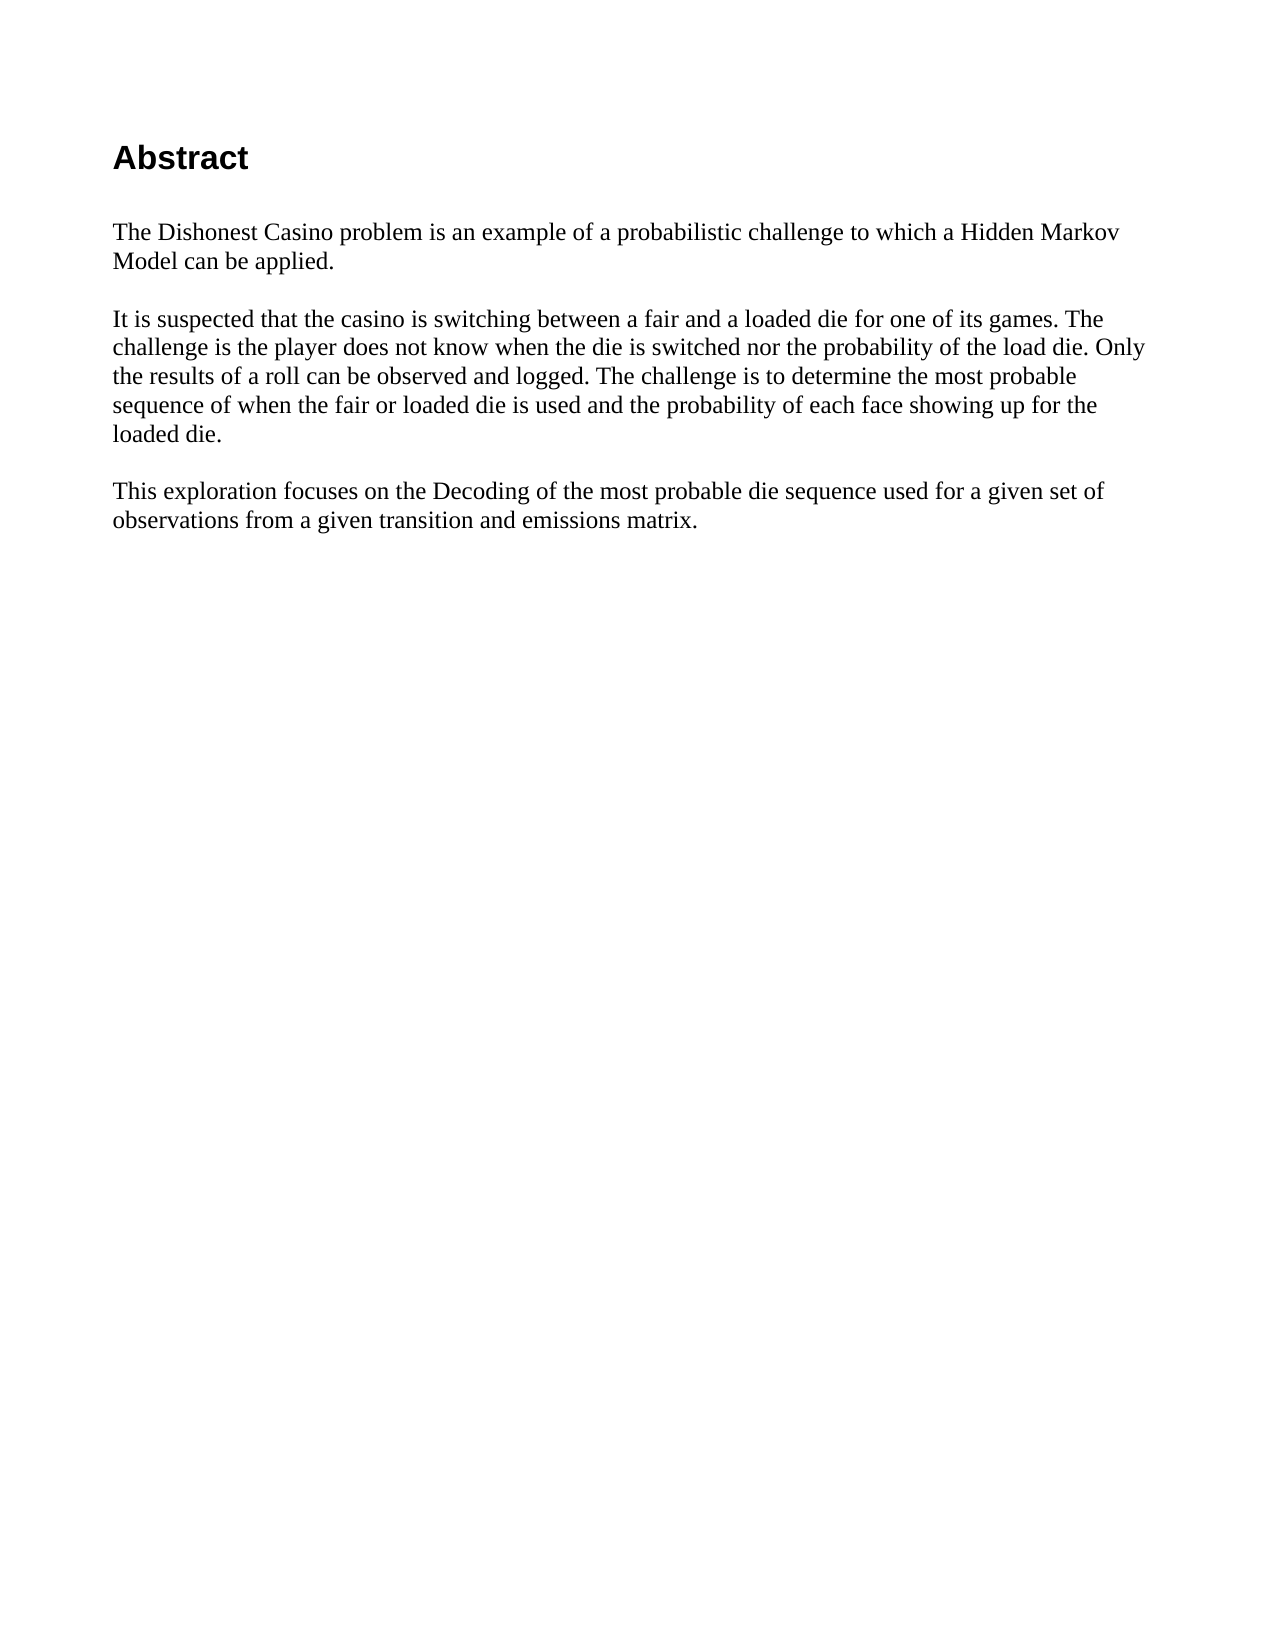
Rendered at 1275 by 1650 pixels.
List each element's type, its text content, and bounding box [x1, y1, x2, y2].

text It is suspected that the casino is switching between a fair and a loaded die for one of its games. The challenge is the player does not know when the die is switched nor the probability of the load die. Only the results of a roll can be observed and logged. The challenge is to determine the most probable sequence of when the fair or loaded die is used and the probability of each face showing up for the loaded die. [112, 304, 1162, 447]
text The Dishonest Casino problem is an example of a probabilistic challenge to which a Hidden Markov Model can be applied. [112, 217, 1162, 275]
subtitle Abstract [112, 137, 1162, 176]
text This exploration focuses on the Decoding of the most probable die sequence used for a given set of observations from a given transition and emissions matrix. [112, 476, 1162, 534]
